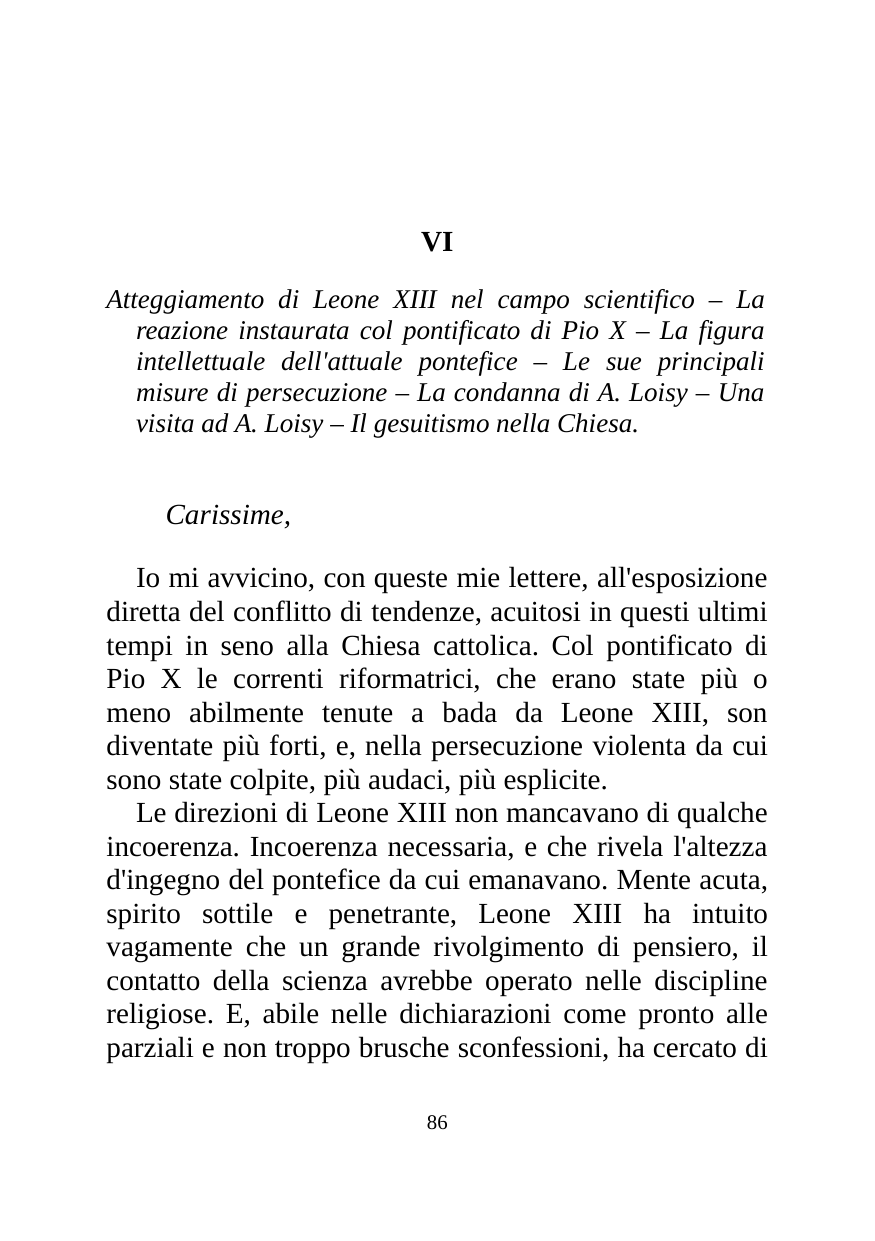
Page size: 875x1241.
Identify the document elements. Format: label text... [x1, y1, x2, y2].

text Le direzioni di Leone XIII non mancavano di qualche incoerenza. Incoerenza necessaria, e che rivela l'altezza d'ingegno del pontefice da cui emanavano. Mente acuta, spirito sottile e penetrante, Leone XIII ha intuito vagamente che un grande rivolgimento di pensiero, il contatto della scienza avrebbe operato nelle discipline religiose. E, abile nelle dichiarazioni come pronto alle parziali e non troppo brusche sconfessioni, ha cercato di [106, 795, 768, 1064]
text Io mi avvicino, con queste mie lettere, all'esposizione diretta del conflitto di tendenze, acuitosi in questi ultimi tempi in seno alla Chiesa cattolica. Col pontificato di Pio X le correnti riformatrici, che erano state più o meno abilmente tenute a bada da Leone XIII, son diventate più forti, e, nella persecuzione violenta da cui sono state colpite, più audaci, più esplicite. [106, 561, 768, 795]
subtitle Atteggiamento di Leone XIII nel campo scientifico – La reazione instaurata col pontificato di Pio X – La figura intellettuale dell'attuale pontefice – Le sue principali misure di persecuzione – La condanna di A. Loisy – Una visita ad A. Loisy – Il gesuitismo nella Chiesa. [106, 283, 768, 438]
subtitle VI [106, 224, 768, 258]
text Carissime, [106, 497, 768, 531]
